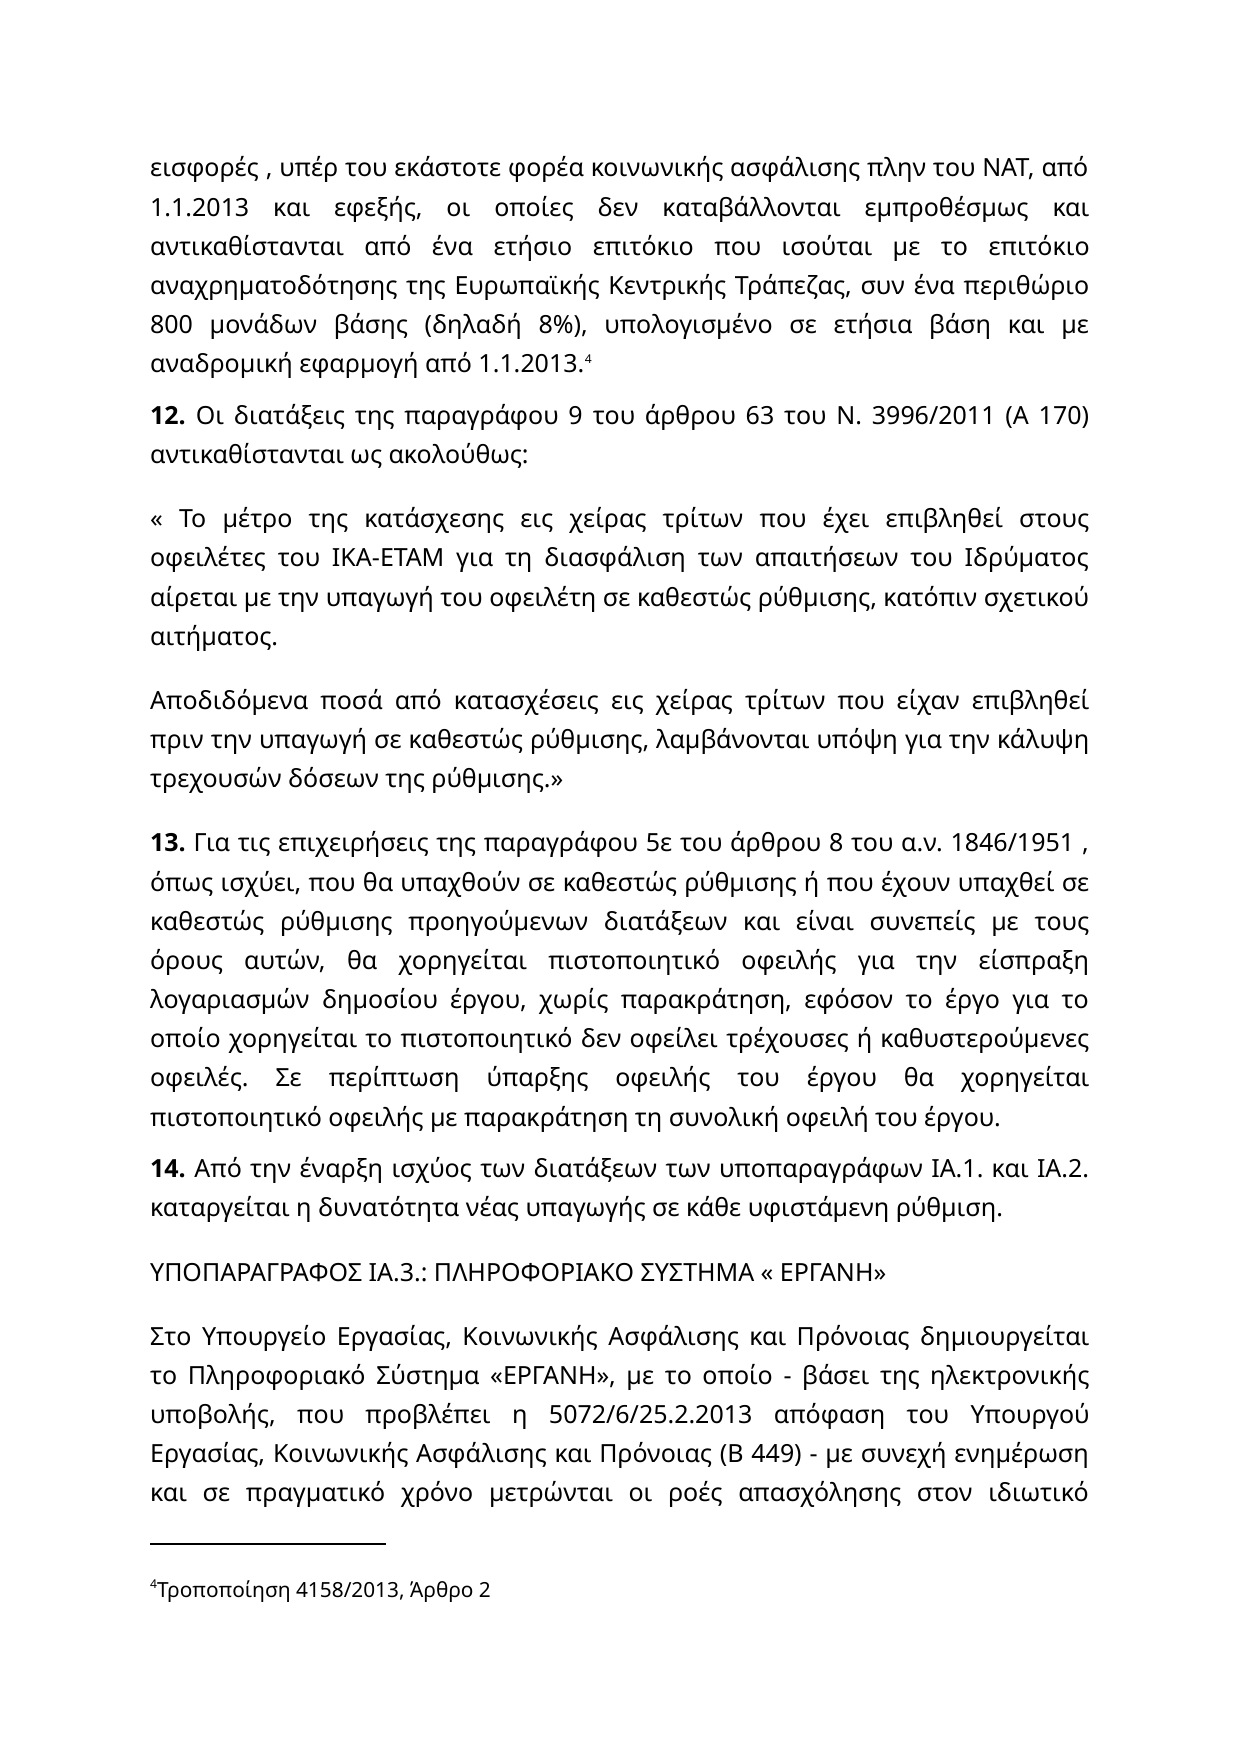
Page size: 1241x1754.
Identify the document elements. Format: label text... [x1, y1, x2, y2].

text Τροποποίηση 4158/2013, Άρθρο 2 [150, 1576, 1090, 1604]
text ΥΠΟΠΑΡΑΓΡΑΦΟΣ ΙΑ.3.: ΠΛΗΡΟΦΟΡΙΑΚΟ ΣΥΣΤΗΜΑ « ΕΡΓΑΝΗ» [150, 1254, 1090, 1288]
text « Το μέτρο της κατάσχεσης εις χείρας τρίτων που έχει επιβληθεί στους οφειλέτες του ΙΚΑ-ΕΤΑΜ για τη διασφάλιση των απαιτήσεων του Ιδρύματος αίρεται με την υπαγωγή του οφειλέτη σε καθεστώς ρύθμισης, κατόπιν σχετικού αιτήματος. [150, 501, 1090, 652]
text εισφορές , υπέρ του εκάστοτε φορέα κοινωνικής ασφάλισης πλην του NAT, από 1.1.2013 και εφεξής, οι οποίες δεν καταβάλλονται εμπροθέσμως και αντικαθίστανται από ένα ετήσιο επιτόκιο που ισούται με το επιτόκιο αναχρηματοδότησης της Ευρωπαϊκής Κεντρικής Τράπεζας, συν ένα περιθώριο 800 μονάδων βάσης (δηλαδή 8%), υπολογισμένο σε ετήσια βάση και με αναδρομική εφαρμογή από 1.1.2013. [150, 150, 1090, 380]
text 12. Οι διατάξεις της παραγράφου 9 του άρθρου 63 του Ν. 3996/2011 (Α 170) αντικαθίστανται ως ακολούθως: [150, 397, 1090, 471]
text 14. Από την έναρξη ισχύος των διατάξεων των υποπαραγράφων ΙΑ.1. και ΙΑ.2. καταργείται η δυνατότητα νέας υπαγωγής σε κάθε υφιστάμενη ρύθμιση. [150, 1151, 1090, 1224]
text Αποδιδόμενα ποσά από κατασχέσεις εις χείρας τρίτων που είχαν επιβληθεί πριν την υπαγωγή σε καθεστώς ρύθμισης, λαμβάνονται υπόψη για την κάλυψη τρεχουσών δόσεων της ρύθμισης.» [150, 682, 1090, 795]
text 13. Για τις επιχειρήσεις της παραγράφου 5ε του άρθρου 8 του α.ν. 1846/1951 , όπως ισχύει, που θα υπαχθούν σε καθεστώς ρύθμισης ή που έχουν υπαχθεί σε καθεστώς ρύθμισης προηγούμενων διατάξεων και είναι συνεπείς με τους όρους αυτών, θα χορηγείται πιστοποιητικό οφειλής για την είσπραξη λογαριασμών δημοσίου έργου, χωρίς παρακράτηση, εφόσον το έργο για το οποίο χορηγείται το πιστοποιητικό δεν οφείλει τρέχουσες ή καθυστερούμενες οφειλές. Σε περίπτωση ύπαρξης οφειλής του έργου θα χορηγείται πιστοποιητικό οφειλής με παρακράτηση τη συνολική οφειλή του έργου. [150, 825, 1090, 1133]
text Στο Υπουργείο Εργασίας, Κοινωνικής Ασφάλισης και Πρόνοιας δημιουργείται το Πληροφοριακό Σύστημα «ΕΡΓΑΝΗ», με το οποίο - βάσει της ηλεκτρονικής υποβολής, που προβλέπει η 5072/6/25.2.2013 απόφαση του Υπουργού Εργασίας, Κοινωνικής Ασφάλισης και Πρόνοιας (Β 449) - με συνεχή ενημέρωση και σε πραγματικό χρόνο μετρώνται οι ροές απασχόλησης στον ιδιωτικό [150, 1318, 1090, 1509]
